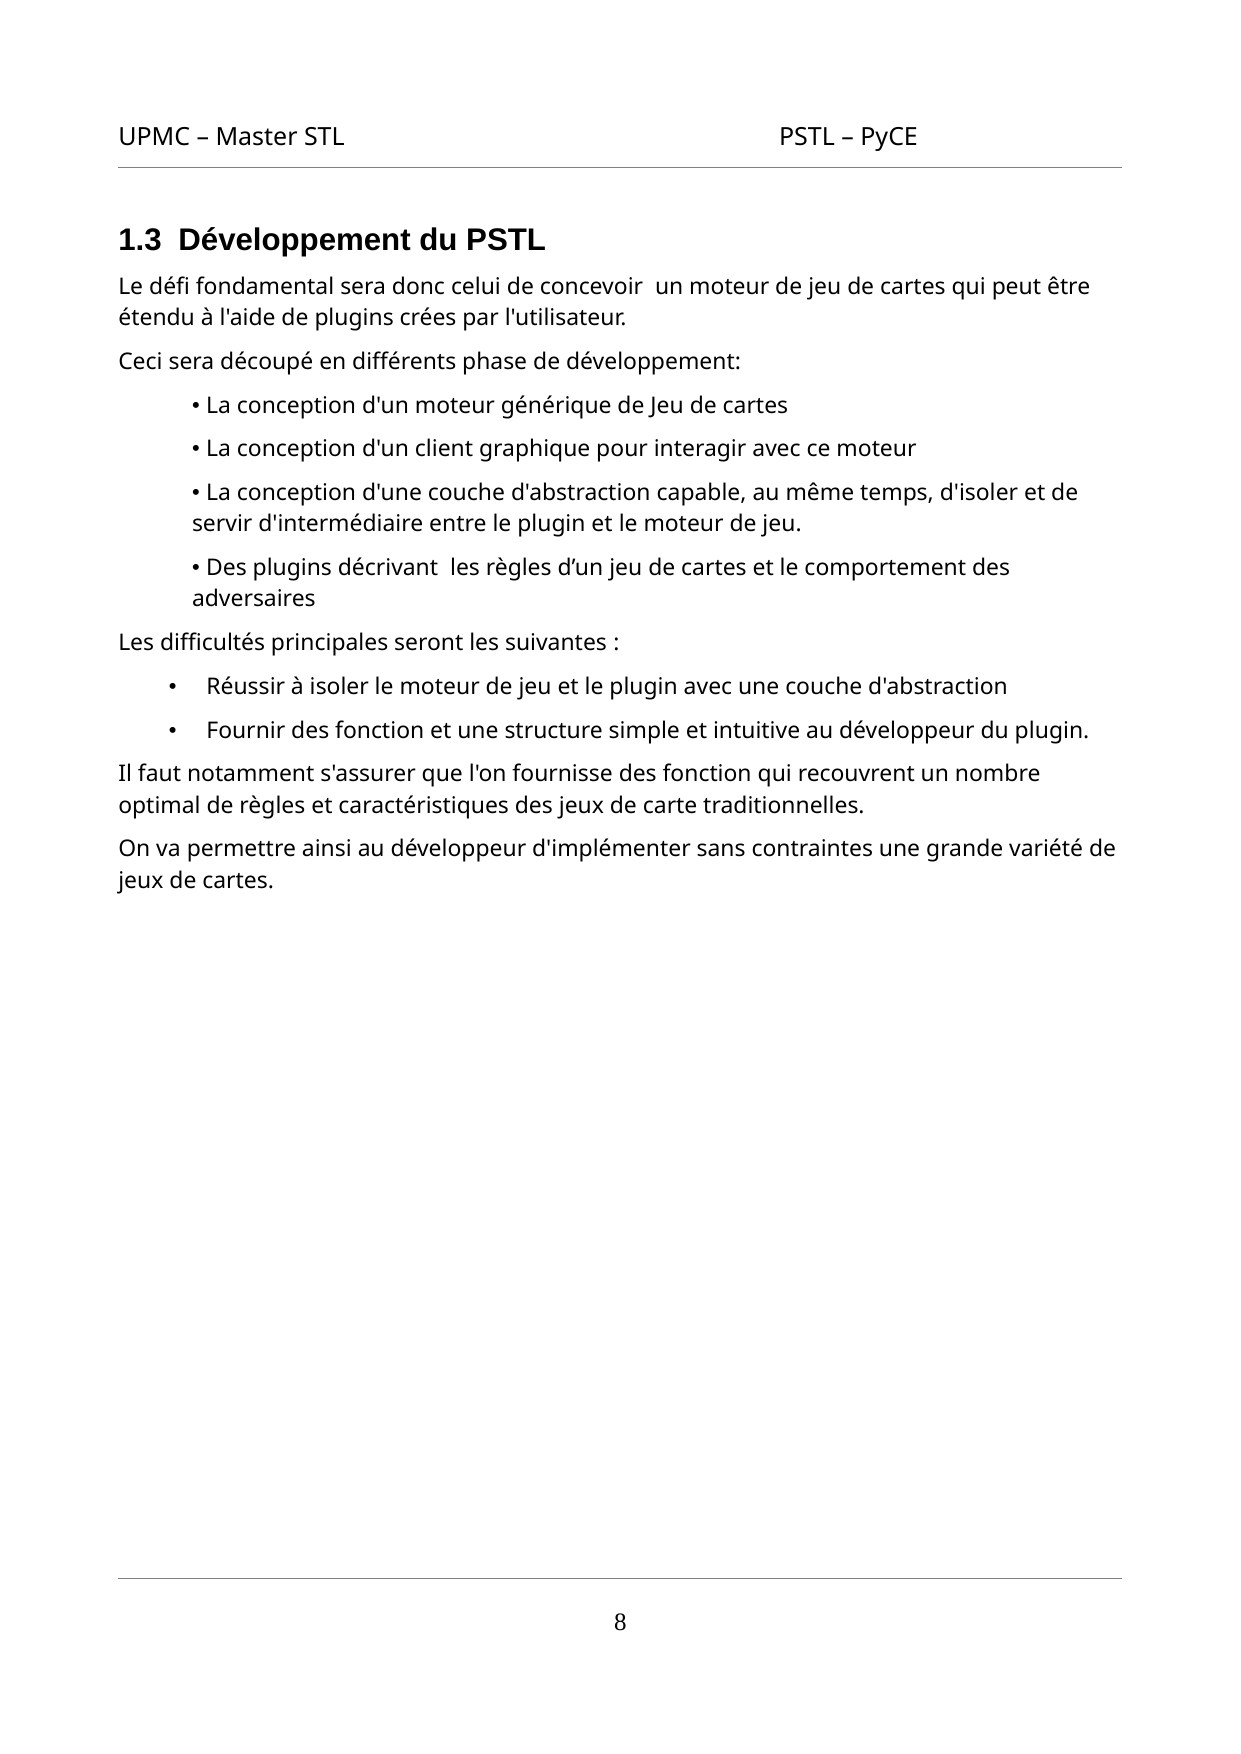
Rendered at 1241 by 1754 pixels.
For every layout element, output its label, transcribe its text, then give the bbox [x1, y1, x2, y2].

text Le défi fondamental sera donc celui de concevoir un moteur de jeu de cartes qui peut être étendu à l'aide de plugins crées par l'utilisateur. [118, 270, 1122, 332]
text Les difficultés principales seront les suivantes : [118, 626, 1122, 657]
list Des plugins décrivant les règles d’un jeu de cartes et le comportement des adversaires [118, 551, 1122, 613]
subtitle Développement du PSTL [118, 221, 1122, 257]
list Réussir à isoler le moteur de jeu et le plugin avec une couche d'abstraction [169, 670, 1122, 701]
list La conception d'un moteur générique de Jeu de cartes [118, 388, 1122, 420]
text Ceci sera découpé en différents phase de développement: [118, 345, 1122, 376]
list Fournir des fonction et une structure simple et intuitive au développeur du plugin. [169, 713, 1122, 745]
text Il faut notamment s'assurer que l'on fournisse des fonction qui recouvrent un nombre optimal de règles et caractéristiques des jeux de carte traditionnelles. [118, 757, 1122, 820]
text On va permettre ainsi au développeur d'implémenter sans contraintes une grande variété de jeux de cartes. [118, 832, 1122, 895]
list La conception d'une couche d'abstraction capable, au même temps, d'isoler et de servir d'intermédiaire entre le plugin et le moteur de jeu. [118, 476, 1122, 538]
list La conception d'un client graphique pour interagir avec ce moteur [118, 432, 1122, 463]
